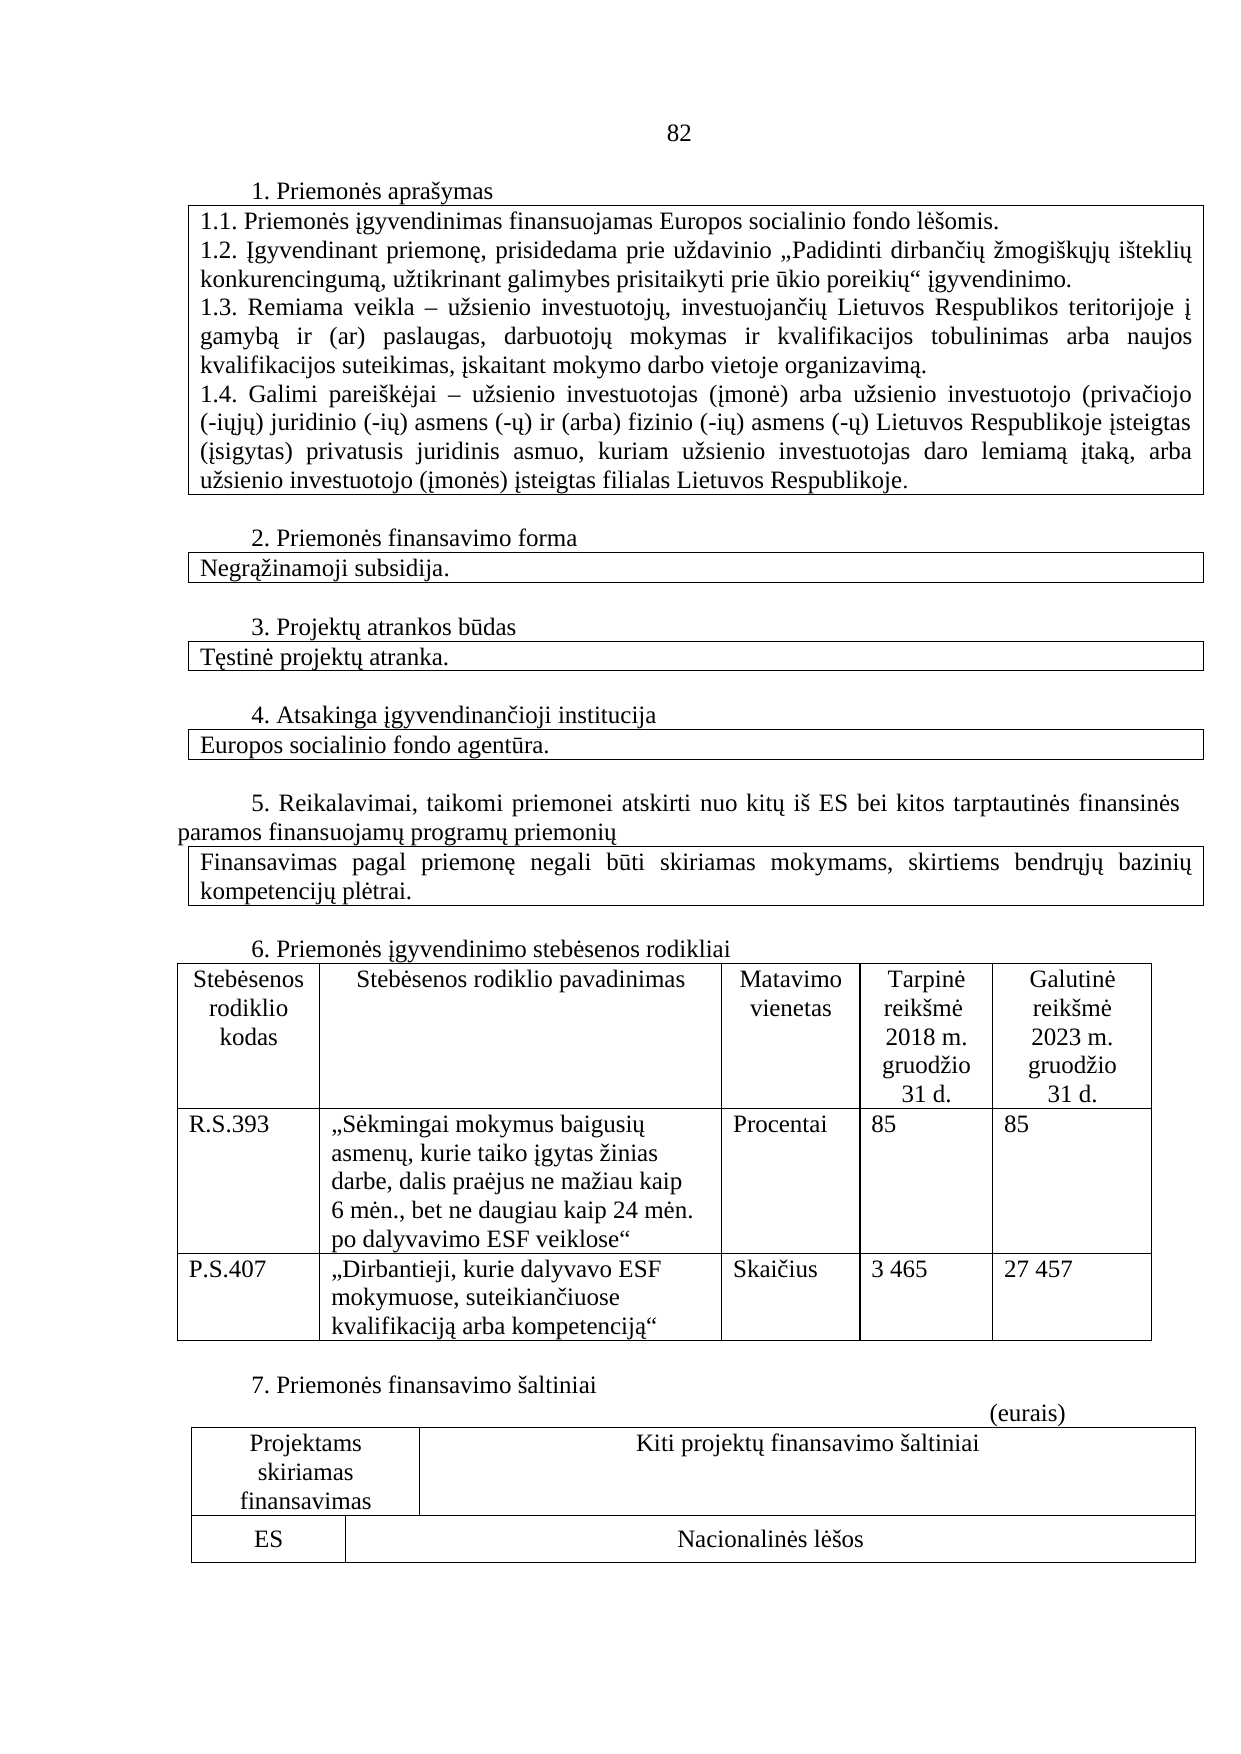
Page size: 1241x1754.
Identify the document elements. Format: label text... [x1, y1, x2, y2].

table_cell Nacionalinės lėšos [346, 1516, 1195, 1562]
table_cell 3 465 [861, 1254, 992, 1340]
table_cell R.S.393 [178, 1109, 319, 1253]
text 7. Priemonės finansavimo šaltiniai [177, 1370, 1181, 1398]
table_cell 85 [993, 1109, 1151, 1253]
table_header Finansavimas pagal priemonę negali būti skiriamas mokymams, skirtiems bendrųjų bazinių kompetencijų plėtrai. [189, 847, 1203, 904]
table_cell 1.3. Remiama veikla – užsienio investuotojų, investuojančių Lietuvos Respublikos teritorijoje į gamybą ir (ar) paslaugas, darbuotojų mokymas ir kvalifikacijos tobulinimas arba naujos kvalifikacijos suteikimas, įskaitant mokymo darbo vietoje organizavimą. [189, 293, 1203, 379]
text 6. Priemonės įgyvendinimo stebėsenos rodikliai [177, 934, 1181, 963]
table_cell 85 [861, 1109, 992, 1253]
text 4. Atsakinga įgyvendinančioji institucija [177, 700, 1181, 729]
table_cell 27 457 [993, 1254, 1151, 1340]
table_header Tęstinė projektų atranka. [189, 642, 1203, 670]
table_header Stebėsenos rodiklio kodas [178, 964, 319, 1108]
table_header Projektams skiriamas finansavimas [192, 1428, 419, 1514]
table_header Negrąžinamoji subsidija. [189, 553, 1203, 582]
text 1. Priemonės aprašymas [177, 176, 1181, 205]
table_cell „Sėkmingai mokymus baigusių asmenų, kurie taiko įgytas žinias darbe, dalis praėjus ne mažiau kaip 6 mėn., bet ne daugiau kaip 24 mėn. po dalyvavimo ESF veiklose“ [320, 1109, 721, 1253]
text 2. Priemonės finansavimo forma [177, 523, 1181, 552]
table_header Galutinė reikšmė 2023 m. gruodžio 31 d. [993, 964, 1151, 1108]
text 3. Projektų atrankos būdas [177, 612, 1181, 641]
text (eurais) [177, 1398, 1181, 1427]
table_header Europos socialinio fondo agentūra. [189, 730, 1203, 759]
table_cell 1.2. Įgyvendinant priemonę, prisidedama prie uždavinio „Padidinti dirbančių žmogiškųjų išteklių konkurencingumą, užtikrinant galimybes prisitaikyti prie ūkio poreikių“ įgyvendinimo. [189, 235, 1203, 292]
table_header Kiti projektų finansavimo šaltiniai [420, 1428, 1195, 1514]
table_cell Skaičius [722, 1254, 859, 1340]
table_cell Procentai [722, 1109, 859, 1253]
table_header Stebėsenos rodiklio pavadinimas [320, 964, 721, 1108]
text 5. Reikalavimai, taikomi priemonei atskirti nuo kitų iš ES bei kitos tarptautinės finansinės paramos finansuojamų programų priemonių [177, 788, 1181, 846]
table_cell 1.4. Galimi pareiškėjai – užsienio investuotojas (įmonė) arba užsienio investuotojo (privačiojo (-iųjų) juridinio (-ių) asmens (-ų) ir (arba) fizinio (-ių) asmens (-ų) Lietuvos Respublikoje įsteigtas (įsigytas) privatusis juridinis asmuo, kuriam užsienio investuotojas daro lemiamą įtaką, arba užsienio investuotojo (įmonės) įsteigtas filialas Lietuvos Respublikoje. [189, 379, 1203, 494]
table_cell „Dirbantieji, kurie dalyvavo ESF mokymuose, suteikiančiuose kvalifikaciją arba kompetenciją“ [320, 1254, 721, 1340]
table_header Tarpinė reikšmė 2018 m. gruodžio 31 d. [861, 964, 992, 1108]
table_header Matavimo vienetas [722, 964, 859, 1108]
table_cell ES [192, 1516, 345, 1562]
table_header 1.1. Priemonės įgyvendinimas finansuojamas Europos socialinio fondo lėšomis. [189, 206, 1203, 235]
table_cell P.S.407 [178, 1254, 319, 1340]
